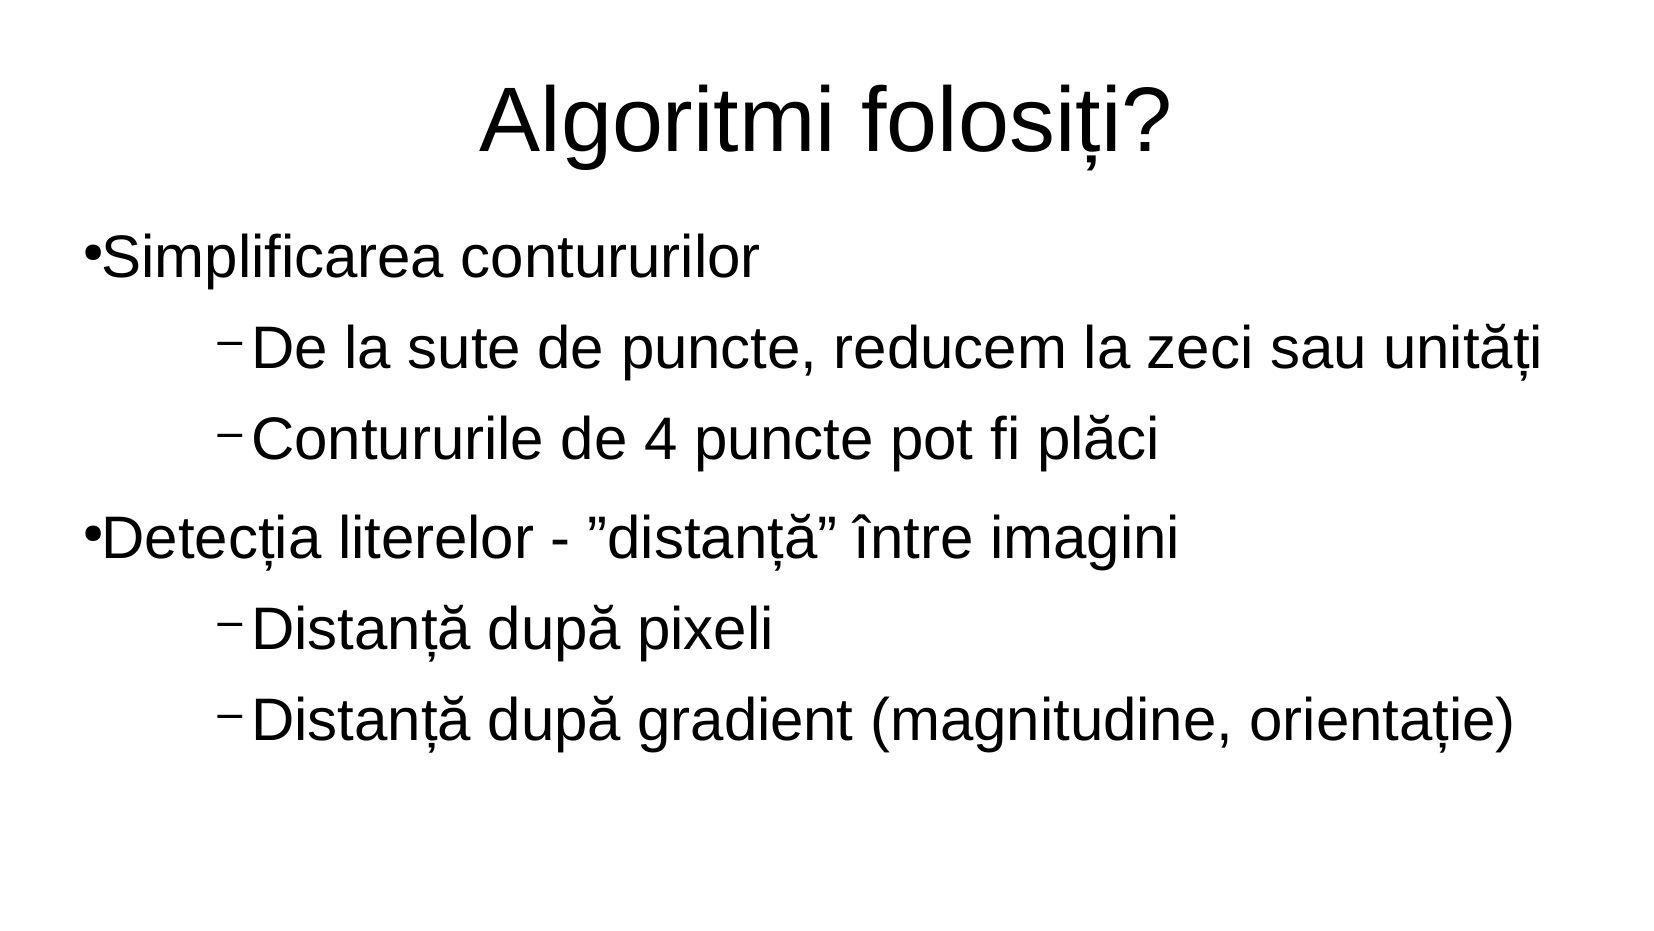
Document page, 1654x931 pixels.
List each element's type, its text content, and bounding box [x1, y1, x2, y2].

list Simplificarea contururilor De la sute de puncte, reducem la zeci sau unități Contururile de 4 puncte pot fi plăci Detecția literelor - ”distanță” între imagini Distanță după pixeli Distanță după gradient (magnitudine, orientație) [82, 217, 1571, 827]
title Algoritmi folosiți? [82, 37, 1571, 193]
